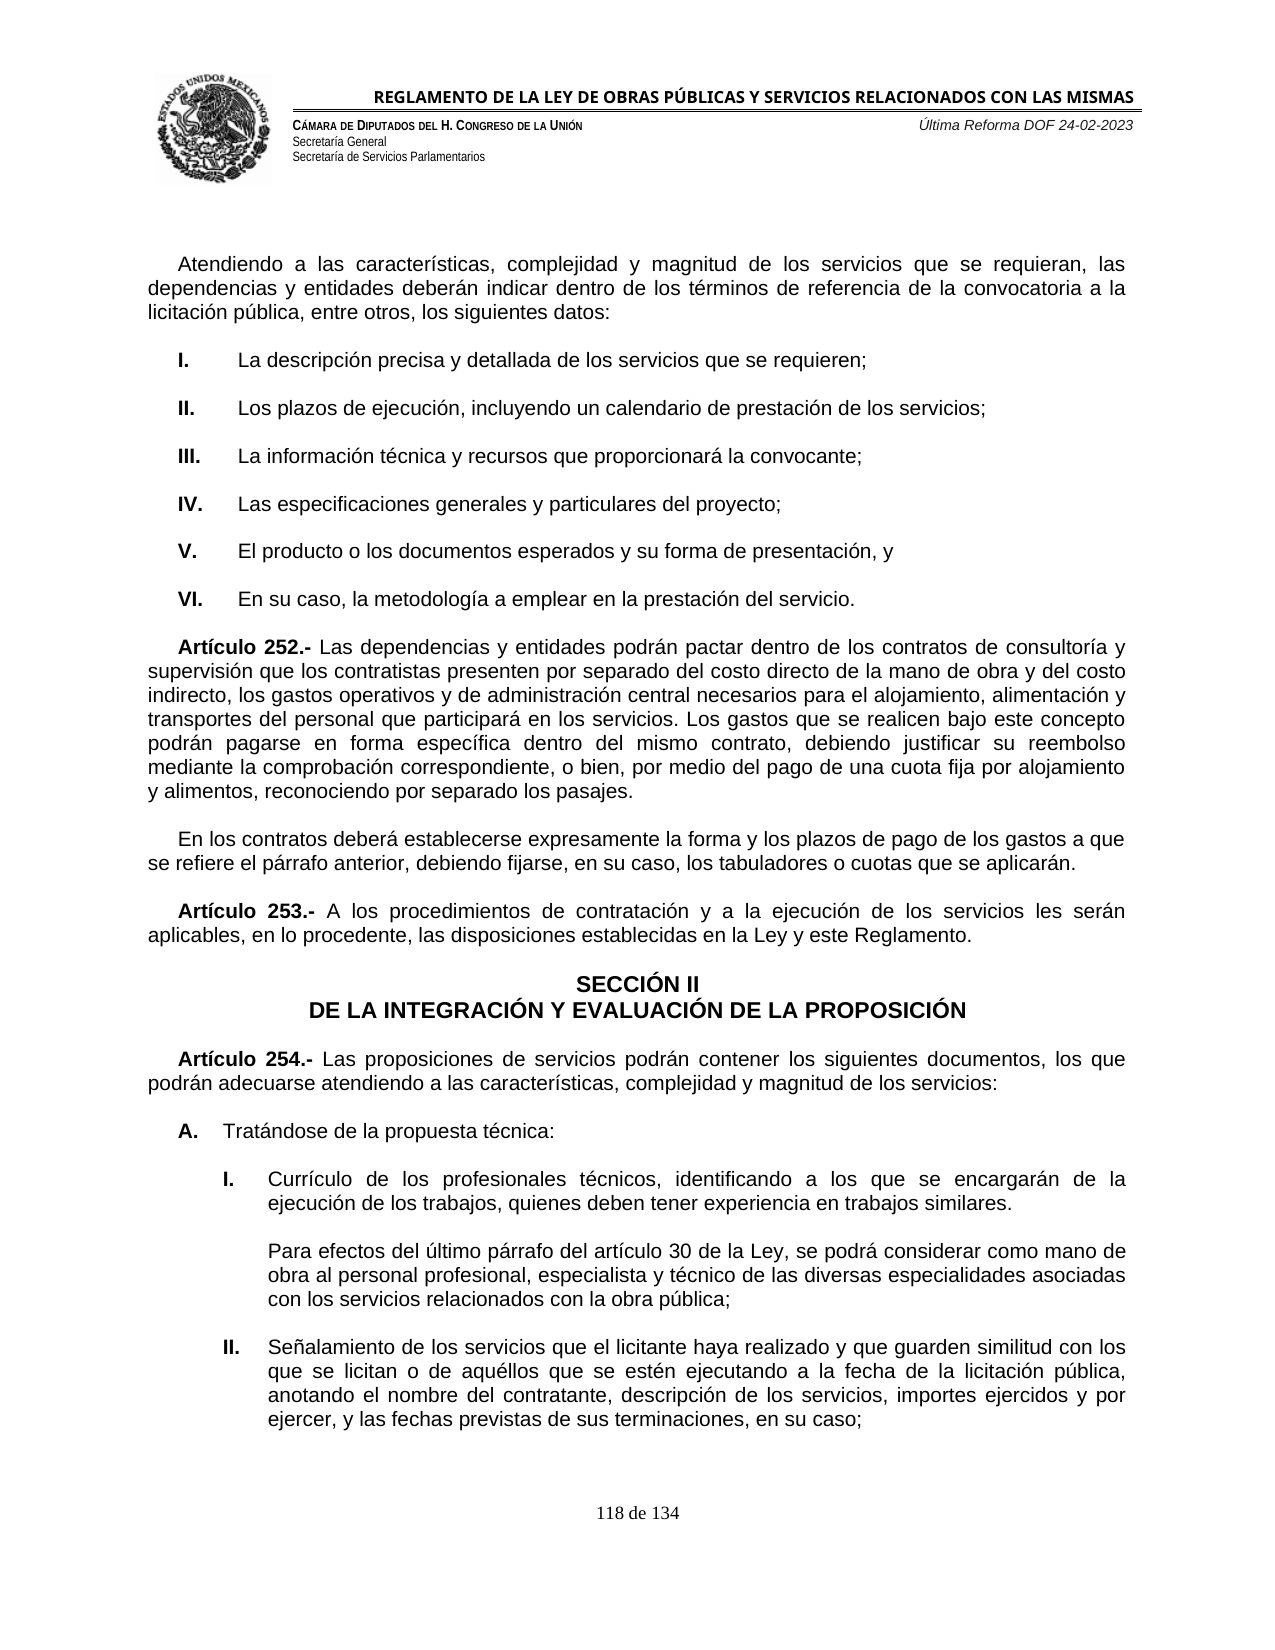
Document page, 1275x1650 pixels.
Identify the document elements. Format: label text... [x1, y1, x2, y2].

text II. Los plazos de ejecución, incluyendo un calendario de prestación de los servicios; [178, 396, 1127, 419]
text DE LA INTEGRACIÓN Y EVALUACIÓN DE LA PROPOSICIÓN [148, 997, 1127, 1023]
text V. El producto o los documentos esperados y su forma de presentación, y [178, 539, 1127, 563]
text A. Tratándose de la propuesta técnica: [178, 1119, 1127, 1143]
text I. La descripción precisa y detallada de los servicios que se requieren; [178, 348, 1127, 372]
text Artículo 253.- A los procedimientos de contratación y a la ejecución de los servicios les serán aplicables, en lo procedente, las disposiciones establecidas en la Ley y este Reglamento. [148, 899, 1127, 947]
text SECCIÓN II [148, 971, 1127, 997]
text En los contratos deberá establecerse expresamente la forma y los plazos de pago de los gastos a que se refiere el párrafo anterior, debiendo fijarse, en su caso, los tabuladores o cuotas que se aplicarán. [148, 827, 1127, 875]
text I. Currículo de los profesionales técnicos, identificando a los que se encargarán de la ejecución de los trabajos, quienes deben tener experiencia en trabajos similares. [223, 1167, 1127, 1215]
text IV. Las especificaciones generales y particulares del proyecto; [178, 491, 1127, 515]
text Artículo 254.- Las proposiciones de servicios podrán contener los siguientes documentos, los que podrán adecuarse atendiendo a las características, complejidad y magnitud de los servicios: [148, 1047, 1127, 1095]
text Para efectos del último párrafo del artículo 30 de la Ley, se podrá considerar como mano de obra al personal profesional, especialista y técnico de las diversas especialidades asociadas con los servicios relacionados con la obra pública; [223, 1239, 1127, 1311]
text Atendiendo a las características, complejidad y magnitud de los servicios que se requieran, las dependencias y entidades deberán indicar dentro de los términos de referencia de la convocatoria a la licitación pública, entre otros, los siguientes datos: [148, 252, 1127, 324]
text II. Señalamiento de los servicios que el licitante haya realizado y que guarden similitud con los que se licitan o de aquéllos que se estén ejecutando a la fecha de la licitación pública, anotando el nombre del contratante, descripción de los servicios, importes ejercidos y por ejercer, y las fechas previstas de sus terminaciones, en su caso; [223, 1335, 1127, 1431]
text III. La información técnica y recursos que proporcionará la convocante; [178, 443, 1127, 467]
text Artículo 252.- Las dependencias y entidades podrán pactar dentro de los contratos de consultoría y supervisión que los contratistas presenten por separado del costo directo de la mano de obra y del costo indirecto, los gastos operativos y de administración central necesarios para el alojamiento, alimentación y transportes del personal que participará en los servicios. Los gastos que se realicen bajo este concepto podrán pagarse en forma específica dentro del mismo contrato, debiendo justificar su reembolso mediante la comprobación correspondiente, o bien, por medio del pago de una cuota fija por alojamiento y alimentos, reconociendo por separado los pasajes. [148, 635, 1127, 803]
text VI. En su caso, la metodología a emplear en la prestación del servicio. [178, 587, 1127, 611]
